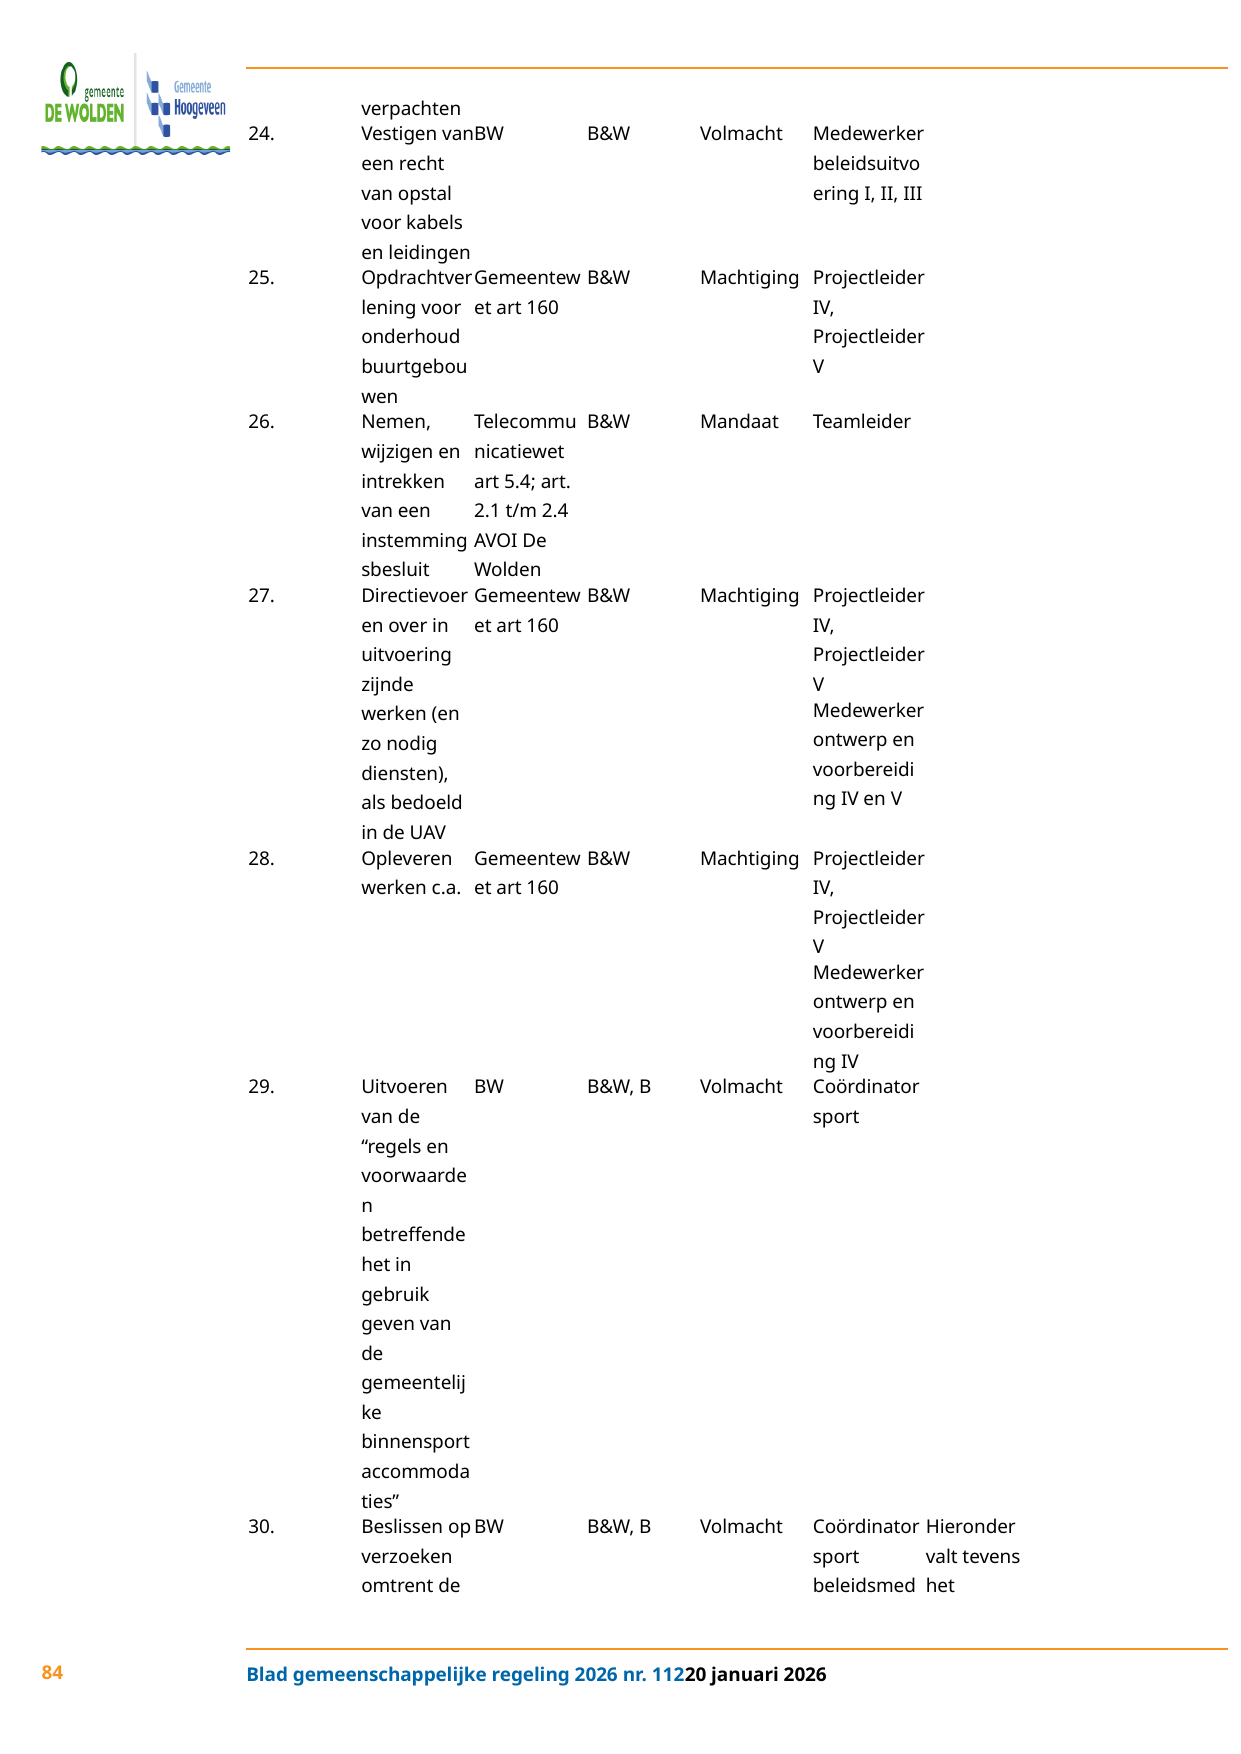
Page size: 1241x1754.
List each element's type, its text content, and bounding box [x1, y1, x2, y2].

table_cell [926, 95, 1038, 121]
table_cell [474, 95, 587, 121]
table_cell Medewerker beleidsuitvoering I, II, III [813, 121, 926, 264]
table_cell Vestigen van een recht van opstal voor kabels en leidingen [361, 121, 474, 264]
table_cell [248, 95, 361, 121]
table_cell 26. [248, 409, 361, 582]
table_cell B&W [587, 582, 700, 845]
table_cell [926, 121, 1038, 264]
table_cell Beslissen op verzoeken omtrent de [361, 1514, 474, 1598]
table_cell Opdrachtverlening voor onderhoud buurtgebouwen [361, 265, 474, 409]
table_cell Coördinator sport beleidsmed [813, 1514, 926, 1598]
table_cell Medewerker ontwerp en voorbereiding IV [813, 959, 926, 1074]
table_cell [587, 95, 700, 121]
table_cell Volmacht [700, 121, 813, 264]
table_cell 25. [248, 265, 361, 409]
table_cell Machtiging [700, 265, 813, 409]
table_cell B&W [587, 265, 700, 409]
table_cell B&W, B [587, 1514, 700, 1598]
table_cell verpachten [361, 95, 474, 121]
table_cell Volmacht [700, 1514, 813, 1598]
table_cell Uitvoeren van de “regels en voorwaarden betreffende het in gebruik geven van de gemeentelijke binnensportaccommodaties” [361, 1074, 474, 1513]
table_cell 27. [248, 582, 361, 845]
table_cell [926, 845, 1038, 1074]
table_cell Projectleider IV, Projectleider V [813, 845, 926, 959]
table_cell B&W, B [587, 1074, 700, 1513]
table_cell B&W [587, 121, 700, 264]
table_cell 29. [248, 1074, 361, 1513]
table_cell Mandaat [700, 409, 813, 582]
table_cell B&W [587, 845, 700, 1074]
table_cell 28. [248, 845, 361, 1074]
table_cell Machtiging [700, 845, 813, 1074]
table_cell BW [474, 1074, 587, 1513]
table_cell [926, 265, 1038, 409]
table_cell Teamleider [813, 409, 926, 582]
table_cell Gemeentewet art 160 [474, 582, 587, 845]
picture [41, 47, 231, 172]
table_cell BW [474, 121, 587, 264]
table_cell Gemeentewet art 160 [474, 845, 587, 1074]
table_cell B&W [587, 409, 700, 582]
table_cell [813, 95, 926, 121]
table_cell Volmacht [700, 1074, 813, 1513]
table_cell 24. [248, 121, 361, 264]
table_cell Directievoeren over in uitvoering zijnde werken (en zo nodig diensten), als bedoeld in de UAV [361, 582, 474, 845]
table_cell Medewerker ontwerp en voorbereiding IV en V [813, 697, 926, 845]
table_cell Hieronder valt tevens het [926, 1514, 1038, 1598]
table_cell Projectleider IV, Projectleider V [813, 265, 926, 409]
table_cell [926, 1074, 1038, 1513]
table_cell Gemeentewet art 160 [474, 265, 587, 409]
table_cell Nemen, wijzigen en intrekken van een instemmingsbesluit [361, 409, 474, 582]
table_cell BW [474, 1514, 587, 1598]
table_cell 30. [248, 1514, 361, 1598]
table_cell [700, 95, 813, 121]
table_cell Projectleider IV, Projectleider V [813, 582, 926, 697]
table_cell Telecommunicatiewet art 5.4; art. 2.1 t/m 2.4 AVOI De Wolden [474, 409, 587, 582]
table_cell Coördinator sport [813, 1074, 926, 1513]
table_cell Opleveren werken c.a. [361, 845, 474, 1074]
table_cell [926, 582, 1038, 845]
table_cell Machtiging [700, 582, 813, 845]
table_cell [926, 409, 1038, 582]
